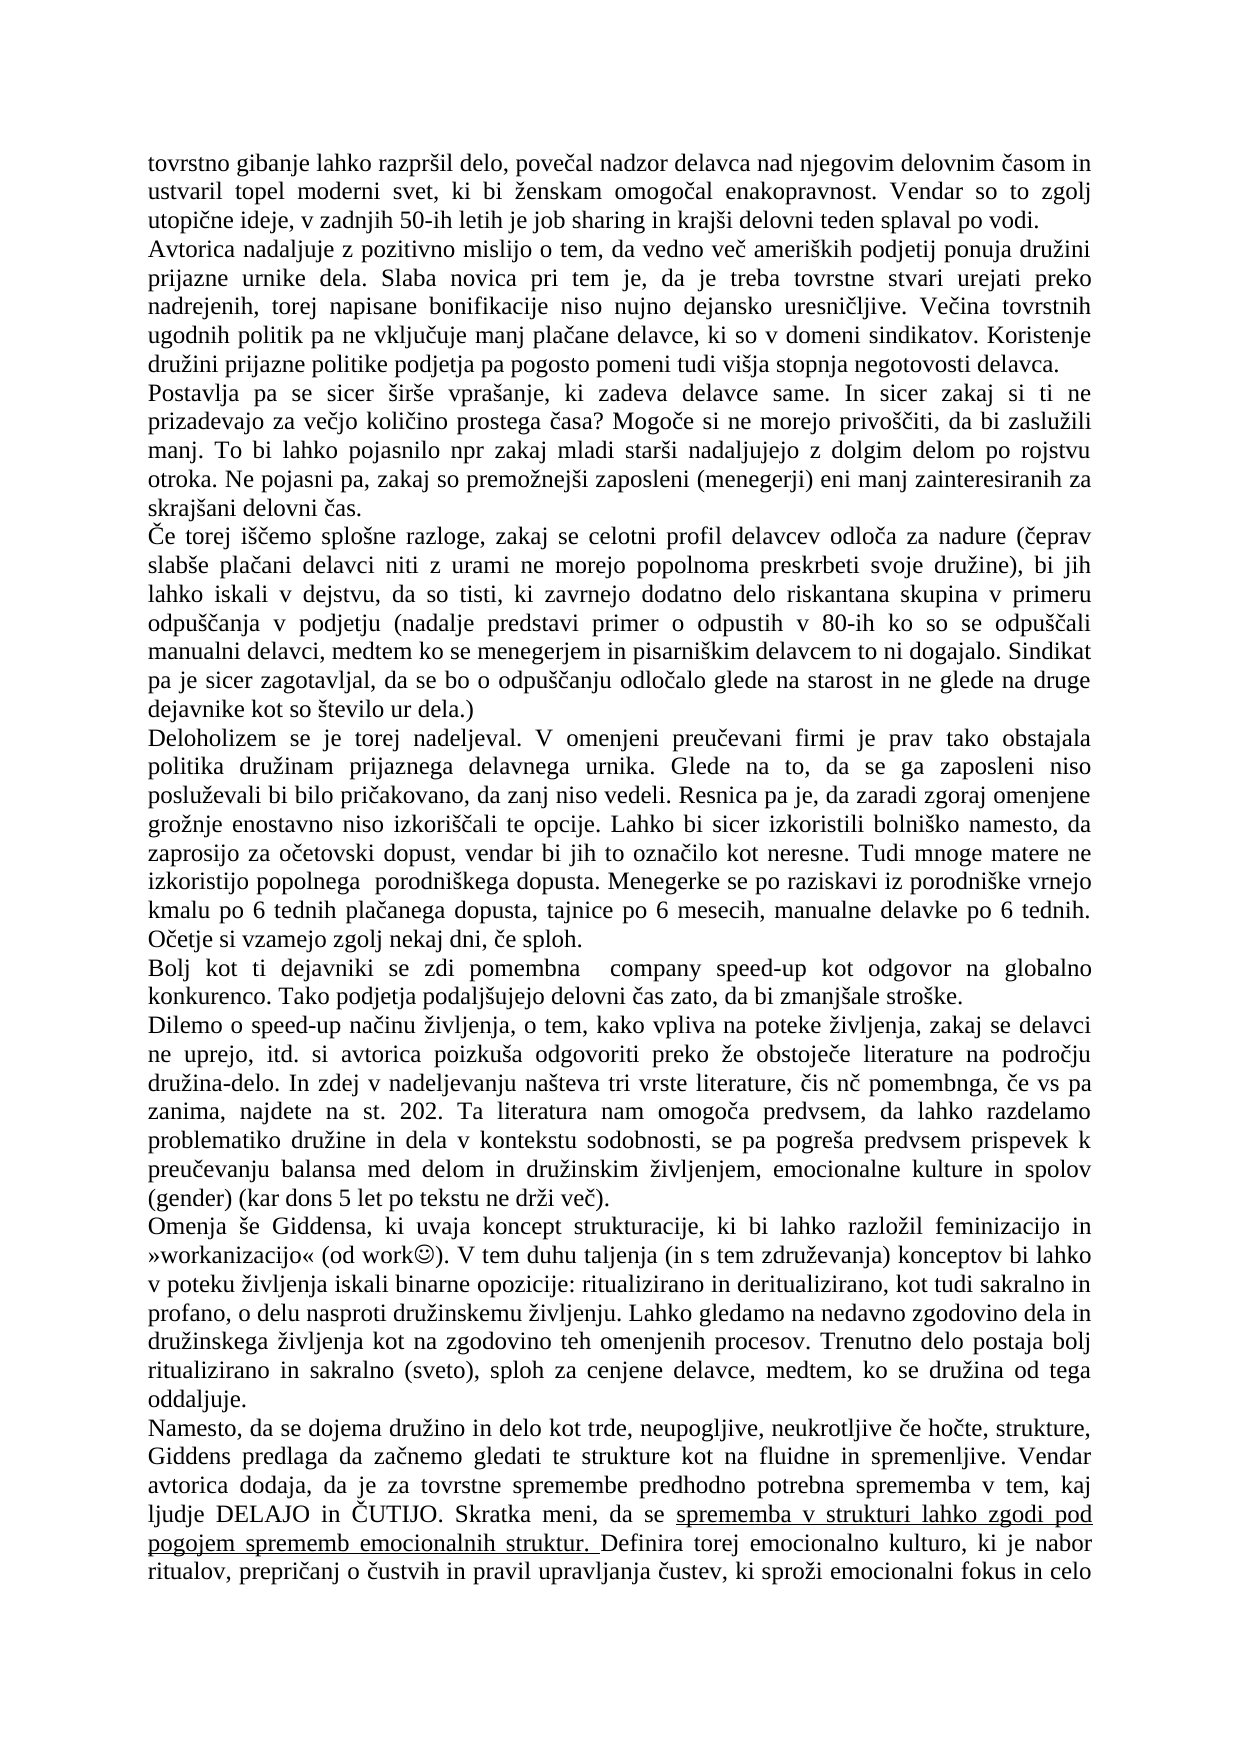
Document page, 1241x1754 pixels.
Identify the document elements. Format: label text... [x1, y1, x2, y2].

text Bolj kot ti dejavniki se zdi pomembna company speed-up kot odgovor na globalno konkurenco. Tako podjetja podaljšujejo delovni čas zato, da bi zmanjšale stroške. [148, 953, 1092, 1010]
text tovrstno gibanje lahko razpršil delo, povečal nadzor delavca nad njegovim delovnim časom in ustvaril topel moderni svet, ki bi ženskam omogočal enakopravnost. Vendar so to zgolj utopične ideje, v zadnjih 50-ih letih je job sharing in krajši delovni teden splaval po vodi. [148, 148, 1092, 234]
text Omenja še Giddensa, ki uvaja koncept strukturacije, ki bi lahko razložil feminizacijo in »workanizacijo« (od work). V tem duhu taljenja (in s tem združevanja) konceptov bi lahko v poteku življenja iskali binarne opozicije: ritualizirano in deritualizirano, kot tudi sakralno in profano, o delu nasproti družinskemu življenju. Lahko gledamo na nedavno zgodovino dela in družinskega življenja kot na zgodovino teh omenjenih procesov. Trenutno delo postaja bolj ritualizirano in sakralno (sveto), sploh za cenjene delavce, medtem, ko se družina od tega oddaljuje. [148, 1211, 1092, 1413]
text Avtorica nadaljuje z pozitivno mislijo o tem, da vedno več ameriških podjetij ponuja družini prijazne urnike dela. Slaba novica pri tem je, da je treba tovrstne stvari urejati preko nadrejenih, torej napisane bonifikacije niso nujno dejansko uresničljive. Večina tovrstnih ugodnih politik pa ne vključuje manj plačane delavce, ki so v domeni sindikatov. Koristenje družini prijazne politike podjetja pa pogosto pomeni tudi višja stopnja negotovosti delavca. [148, 234, 1092, 378]
text Če torej iščemo splošne razloge, zakaj se celotni profil delavcev odloča za nadure (čeprav slabše plačani delavci niti z urami ne morejo popolnoma preskrbeti svoje družine), bi jih lahko iskali v dejstvu, da so tisti, ki zavrnejo dodatno delo riskantana skupina v primeru odpuščanja v podjetju (nadalje predstavi primer o odpustih v 80-ih ko so se odpuščali manualni delavci, medtem ko se menegerjem in pisarniškim delavcem to ni dogajalo. Sindikat pa je sicer zagotavljal, da se bo o odpuščanju odločalo glede na starost in ne glede na druge dejavnike kot so število ur dela.) [148, 521, 1092, 723]
text Postavlja pa se sicer širše vprašanje, ki zadeva delavce same. In sicer zakaj si ti ne prizadevajo za večjo količino prostega časa? Mogoče si ne morejo privoščiti, da bi zaslužili manj. To bi lahko pojasnilo npr zakaj mladi starši nadaljujejo z dolgim delom po rojstvu otroka. Ne pojasni pa, zakaj so premožnejši zaposleni (menegerji) eni manj zainteresiranih za skrajšani delovni čas. [148, 378, 1092, 521]
text Dilemo o speed-up načinu življenja, o tem, kako vpliva na poteke življenja, zakaj se delavci ne uprejo, itd. si avtorica poizkuša odgovoriti preko že obstoječe literature na področju družina-delo. In zdej v nadeljevanju našteva tri vrste literature, čis nč pomembnga, če vs pa zanima, najdete na st. 202. Ta literatura nam omogoča predvsem, da lahko razdelamo problematiko družine in dela v kontekstu sodobnosti, se pa pogreša predvsem prispevek k preučevanju balansa med delom in družinskim življenjem, emocionalne kulture in spolov (gender) (kar dons 5 let po tekstu ne drži več). [148, 1010, 1092, 1211]
text Deloholizem se je torej nadeljeval. V omenjeni preučevani firmi je prav tako obstajala politika družinam prijaznega delavnega urnika. Glede na to, da se ga zaposleni niso posluževali bi bilo pričakovano, da zanj niso vedeli. Resnica pa je, da zaradi zgoraj omenjene grožnje enostavno niso izkoriščali te opcije. Lahko bi sicer izkoristili bolniško namesto, da zaprosijo za očetovski dopust, vendar bi jih to označilo kot neresne. Tudi mnoge matere ne izkoristijo popolnega porodniškega dopusta. Menegerke se po raziskavi iz porodniške vrnejo kmalu po 6 tednih plačanega dopusta, tajnice po 6 mesecih, manualne delavke po 6 tednih. Očetje si vzamejo zgolj nekaj dni, če sploh. [148, 723, 1092, 953]
text Namesto, da se dojema družino in delo kot trde, neupogljive, neukrotljive če hočte, strukture, Giddens predlaga da začnemo gledati te strukture kot na fluidne in spremenljive. Vendar avtorica dodaja, da je za tovrstne spremembe predhodno potrebna sprememba v tem, kaj ljudje DELAJO in ČUTIJO. Skratka meni, da se sprememba v strukturi lahko zgodi pod pogojem sprememb emocionalnih struktur. Definira torej emocionalno kulturo, ki je nabor ritualov, prepričanj o čustvih in pravil upravljanja čustev, ki sproži emocionalni fokus in celo [148, 1413, 1092, 1585]
